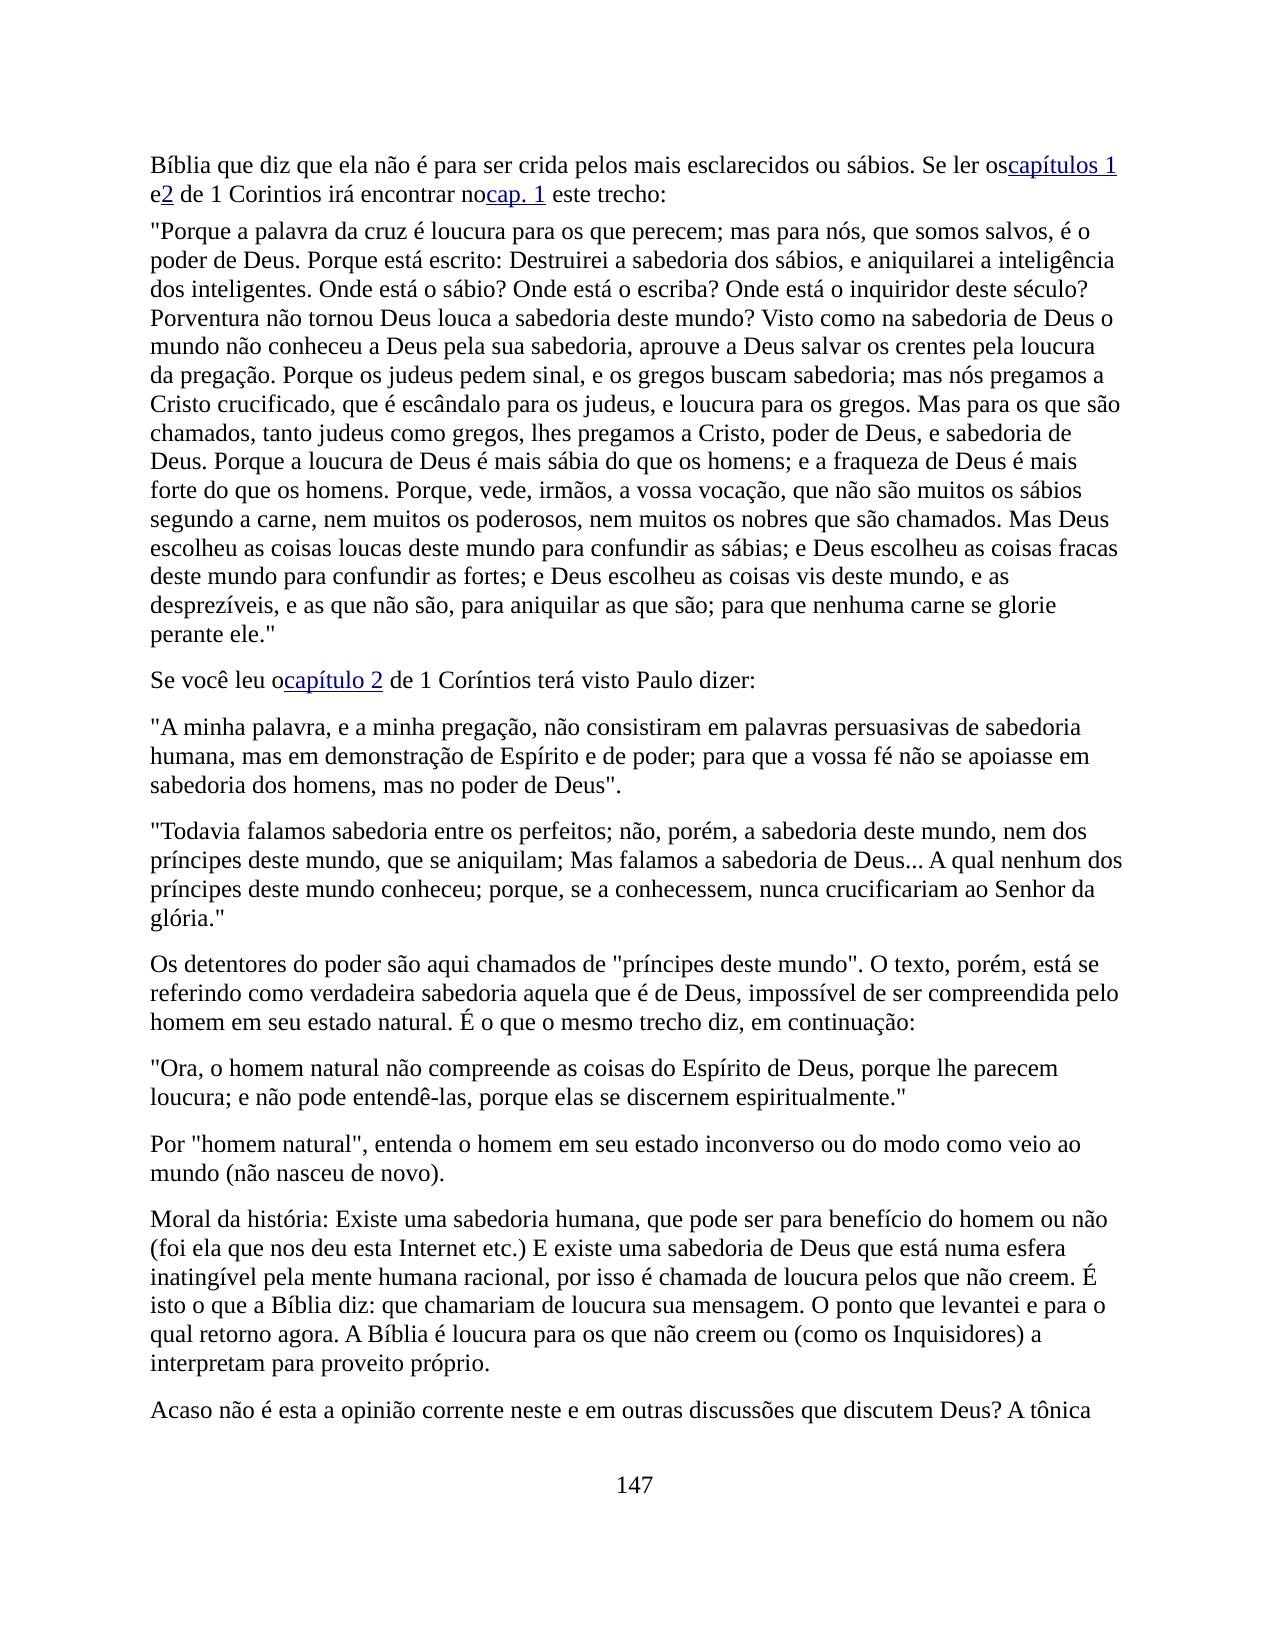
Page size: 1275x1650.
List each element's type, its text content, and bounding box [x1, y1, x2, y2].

text Por "homem natural", entenda o homem em seu estado inconverso ou do modo como veio ao mundo (não nasceu de novo). [150, 1129, 1125, 1186]
text Moral da história: Existe uma sabedoria humana, que pode ser para benefício do homem ou não (foi ela que nos deu esta Internet etc.) E existe uma sabedoria de Deus que está numa esfera inatingível pela mente humana racional, por isso é chamada de loucura pelos que não creem. É isto o que a Bíblia diz: que chamariam de loucura sua mensagem. O ponto que levantei e para o qual retorno agora. A Bíblia é loucura para os que não creem ou (como os Inquisidores) a interpretam para proveito próprio. [150, 1204, 1125, 1377]
text Se você leu ocapítulo 2 de 1 Coríntios terá visto Paulo dizer: [150, 666, 1125, 694]
text "Ora, o homem natural não compreende as coisas do Espírito de Deus, porque lhe parecem loucura; e não pode entendê-las, porque elas se discernem espiritualmente." [150, 1053, 1125, 1111]
text "A minha palavra, e a minha pregação, não consistiram em palavras persuasivas de sabedoria humana, mas em demonstração de Espírito e de poder; para que a vossa fé não se apoiasse em sabedoria dos homens, mas no poder de Deus". [150, 712, 1125, 798]
text Os detentores do poder são aqui chamados de "príncipes deste mundo". O texto, porém, está se referindo como verdadeira sabedoria aquela que é de Deus, impossível de ser compreendida pelo homem em seu estado natural. É o que o mesmo trecho diz, em continuação: [150, 949, 1125, 1036]
text Bíblia que diz que ela não é para ser crida pelos mais esclarecidos ou sábios. Se ler oscapítulos 1 e2 de 1 Corintios irá encontrar nocap. 1 este trecho: [150, 150, 1125, 207]
text "Porque a palavra da cruz é loucura para os que perecem; mas para nós, que somos salvos, é o poder de Deus. Porque está escrito: Destruirei a sabedoria dos sábios, e aniquilarei a inteligência dos inteligentes. Onde está o sábio? Onde está o escriba? Onde está o inquiridor deste século? Porventura não tornou Deus louca a sabedoria deste mundo? Visto como na sabedoria de Deus o mundo não conheceu a Deus pela sua sabedoria, aprouve a Deus salvar os crentes pela loucura da pregação. Porque os judeus pedem sinal, e os gregos buscam sabedoria; mas nós pregamos a Cristo crucificado, que é escândalo para os judeus, e loucura para os gregos. Mas para os que são chamados, tanto judeus como gregos, lhes pregamos a Cristo, poder de Deus, e sabedoria de Deus. Porque a loucura de Deus é mais sábia do que os homens; e a fraqueza de Deus é mais forte do que os homens. Porque, vede, irmãos, a vossa vocação, que não são muitos os sábios segundo a carne, nem muitos os poderosos, nem muitos os nobres que são chamados. Mas Deus escolheu as coisas loucas deste mundo para confundir as sábias; e Deus escolheu as coisas fracas deste mundo para confundir as fortes; e Deus escolheu as coisas vis deste mundo, e as desprezíveis, e as que não são, para aniquilar as que são; para que nenhuma carne se glorie perante ele." [150, 216, 1125, 648]
text "Todavia falamos sabedoria entre os perfeitos; não, porém, a sabedoria deste mundo, nem dos príncipes deste mundo, que se aniquilam; Mas falamos a sabedoria de Deus... A qual nenhum dos príncipes deste mundo conheceu; porque, se a conhecessem, nunca crucificariam ao Senhor da glória." [150, 816, 1125, 931]
text Acaso não é esta a opinião corrente neste e em outras discussões que discutem Deus? A tônica [150, 1395, 1125, 1423]
